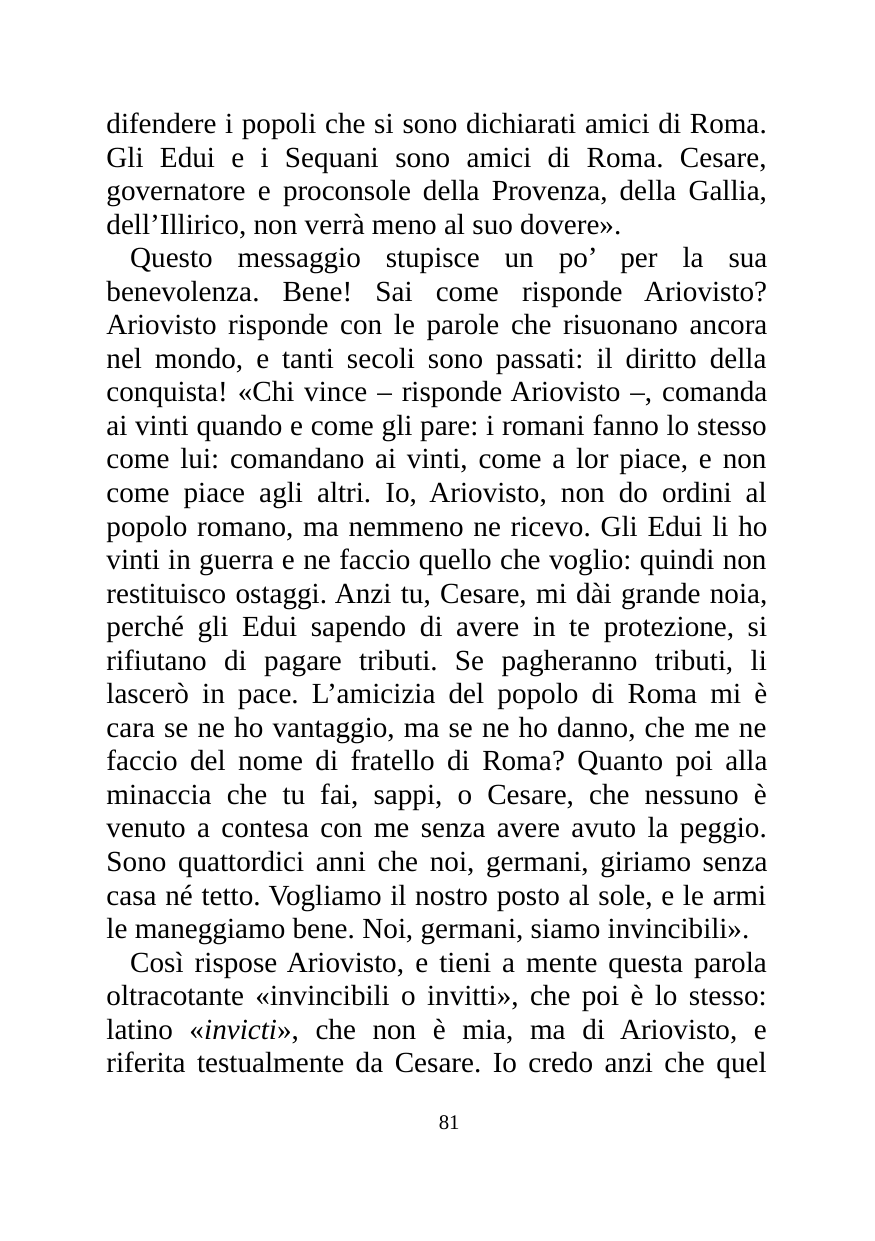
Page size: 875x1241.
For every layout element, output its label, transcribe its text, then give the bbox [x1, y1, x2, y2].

text Questo messaggio stupisce un po’ per la sua benevolenza. Bene! Sai come risponde Ariovisto? Ariovisto risponde con le parole che risuonano ancora nel mondo, e tanti secoli sono passati: il diritto della conquista! «Chi vince – risponde Ariovisto –, comanda ai vinti quando e come gli pare: i romani fanno lo stesso come lui: comandano ai vinti, come a lor piace, e non come piace agli altri. Io, Ariovisto, non do ordini al popolo romano, ma nemmeno ne ricevo. Gli Edui li ho vinti in guerra e ne faccio quello che voglio: quindi non restituisco ostaggi. Anzi tu, Cesare, mi dài grande noia, perché gli Edui sapendo di avere in te protezione, si rifiutano di pagare tributi. Se pagheranno tributi, li lascerò in pace. L’amicizia del popolo di Roma mi è cara se ne ho vantaggio, ma se ne ho danno, che me ne faccio del nome di fratello di Roma? Quanto poi alla minaccia che tu fai, sappi, o Cesare, che nessuno è venuto a contesa con me senza avere avuto la peggio. Sono quattordici anni che noi, germani, giriamo senza casa né tetto. Vogliamo il nostro posto al sole, e le armi le maneggiamo bene. Noi, germani, siamo invincibili». [106, 240, 768, 945]
text difendere i popoli che si sono dichiarati amici di Roma. Gli Edui e i Sequani sono amici di Roma. Cesare, governatore e proconsole della Provenza, della Gallia, dell’Illirico, non verrà meno al suo dovere». [106, 106, 768, 240]
text Così rispose Ariovisto, e tieni a mente questa parola oltracotante «invincibili o invitti», che poi è lo stesso: latino «invicti», che non è mia, ma di Ariovisto, e riferita testualmente da Cesare. Io credo anzi che quel [106, 945, 768, 1079]
